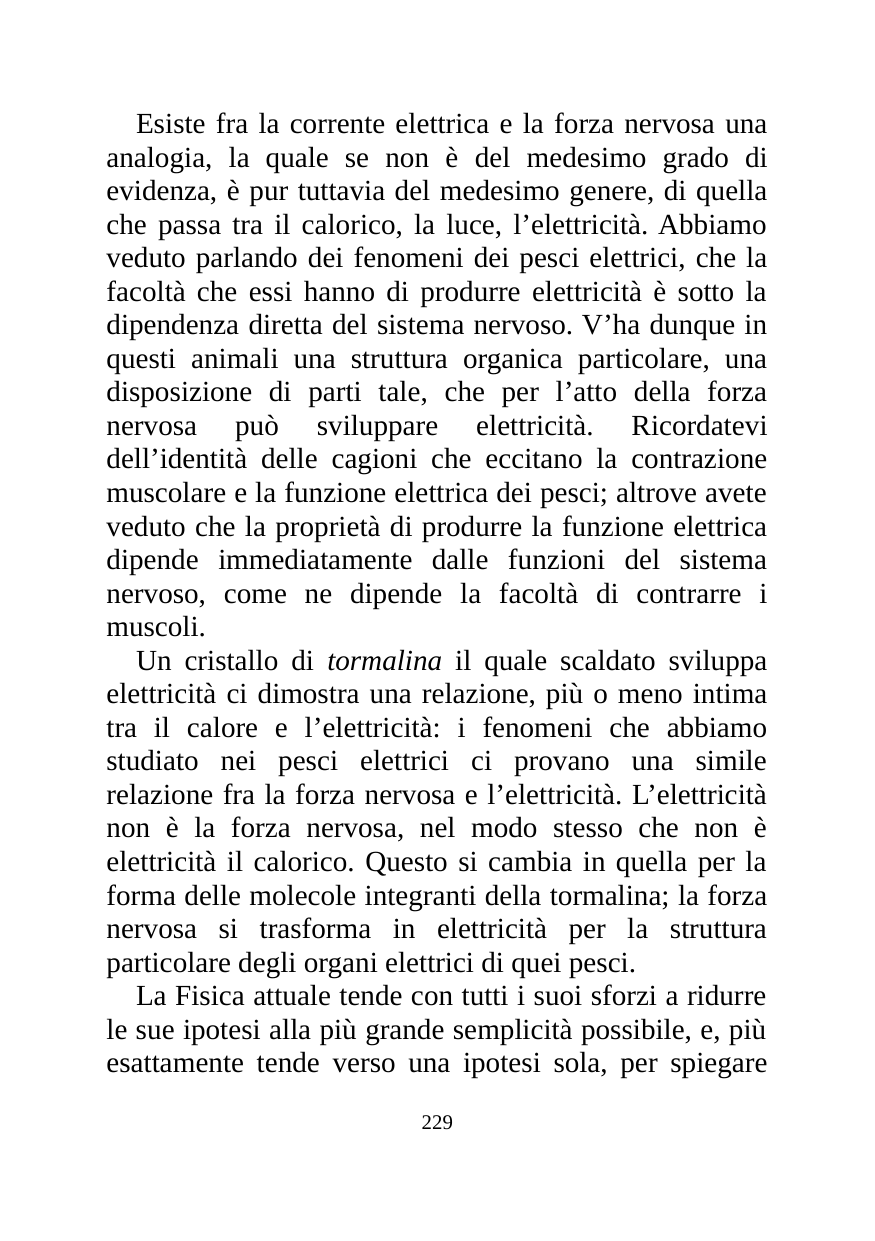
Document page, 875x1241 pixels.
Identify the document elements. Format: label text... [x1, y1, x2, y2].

text Un cristallo di tormalina il quale scaldato sviluppa elettricità ci dimostra una relazione, più o meno intima tra il calore e l’elettricità: i fenomeni che abbiamo studiato nei pesci elettrici ci provano una simile relazione fra la forza nervosa e l’elettricità. L’elettricità non è la forza nervosa, nel modo stesso che non è elettricità il calorico. Questo si cambia in quella per la forma delle molecole integranti della tormalina; la forza nervosa si trasforma in elettricità per la struttura particolare degli organi elettrici di quei pesci. [106, 643, 768, 978]
text La Fisica attuale tende con tutti i suoi sforzi a ridurre le sue ipotesi alla più grande semplicità possibile, e, più esattamente tende verso una ipotesi sola, per spiegare [106, 978, 768, 1079]
text Esiste fra la corrente elettrica e la forza nervosa una analogia, la quale se non è del medesimo grado di evidenza, è pur tuttavia del medesimo genere, di quella che passa tra il calorico, la luce, l’elettricità. Abbiamo veduto parlando dei fenomeni dei pesci elettrici, che la facoltà che essi hanno di produrre elettricità è sotto la dipendenza diretta del sistema nervoso. V’ha dunque in questi animali una struttura organica particolare, una disposizione di parti tale, che per l’atto della forza nervosa può sviluppare elettricità. Ricordatevi dell’identità delle cagioni che eccitano la contrazione muscolare e la funzione elettrica dei pesci; altrove avete veduto che la proprietà di produrre la funzione elettrica dipende immediatamente dalle funzioni del sistema nervoso, come ne dipende la facoltà di contrarre i muscoli. [106, 106, 768, 643]
